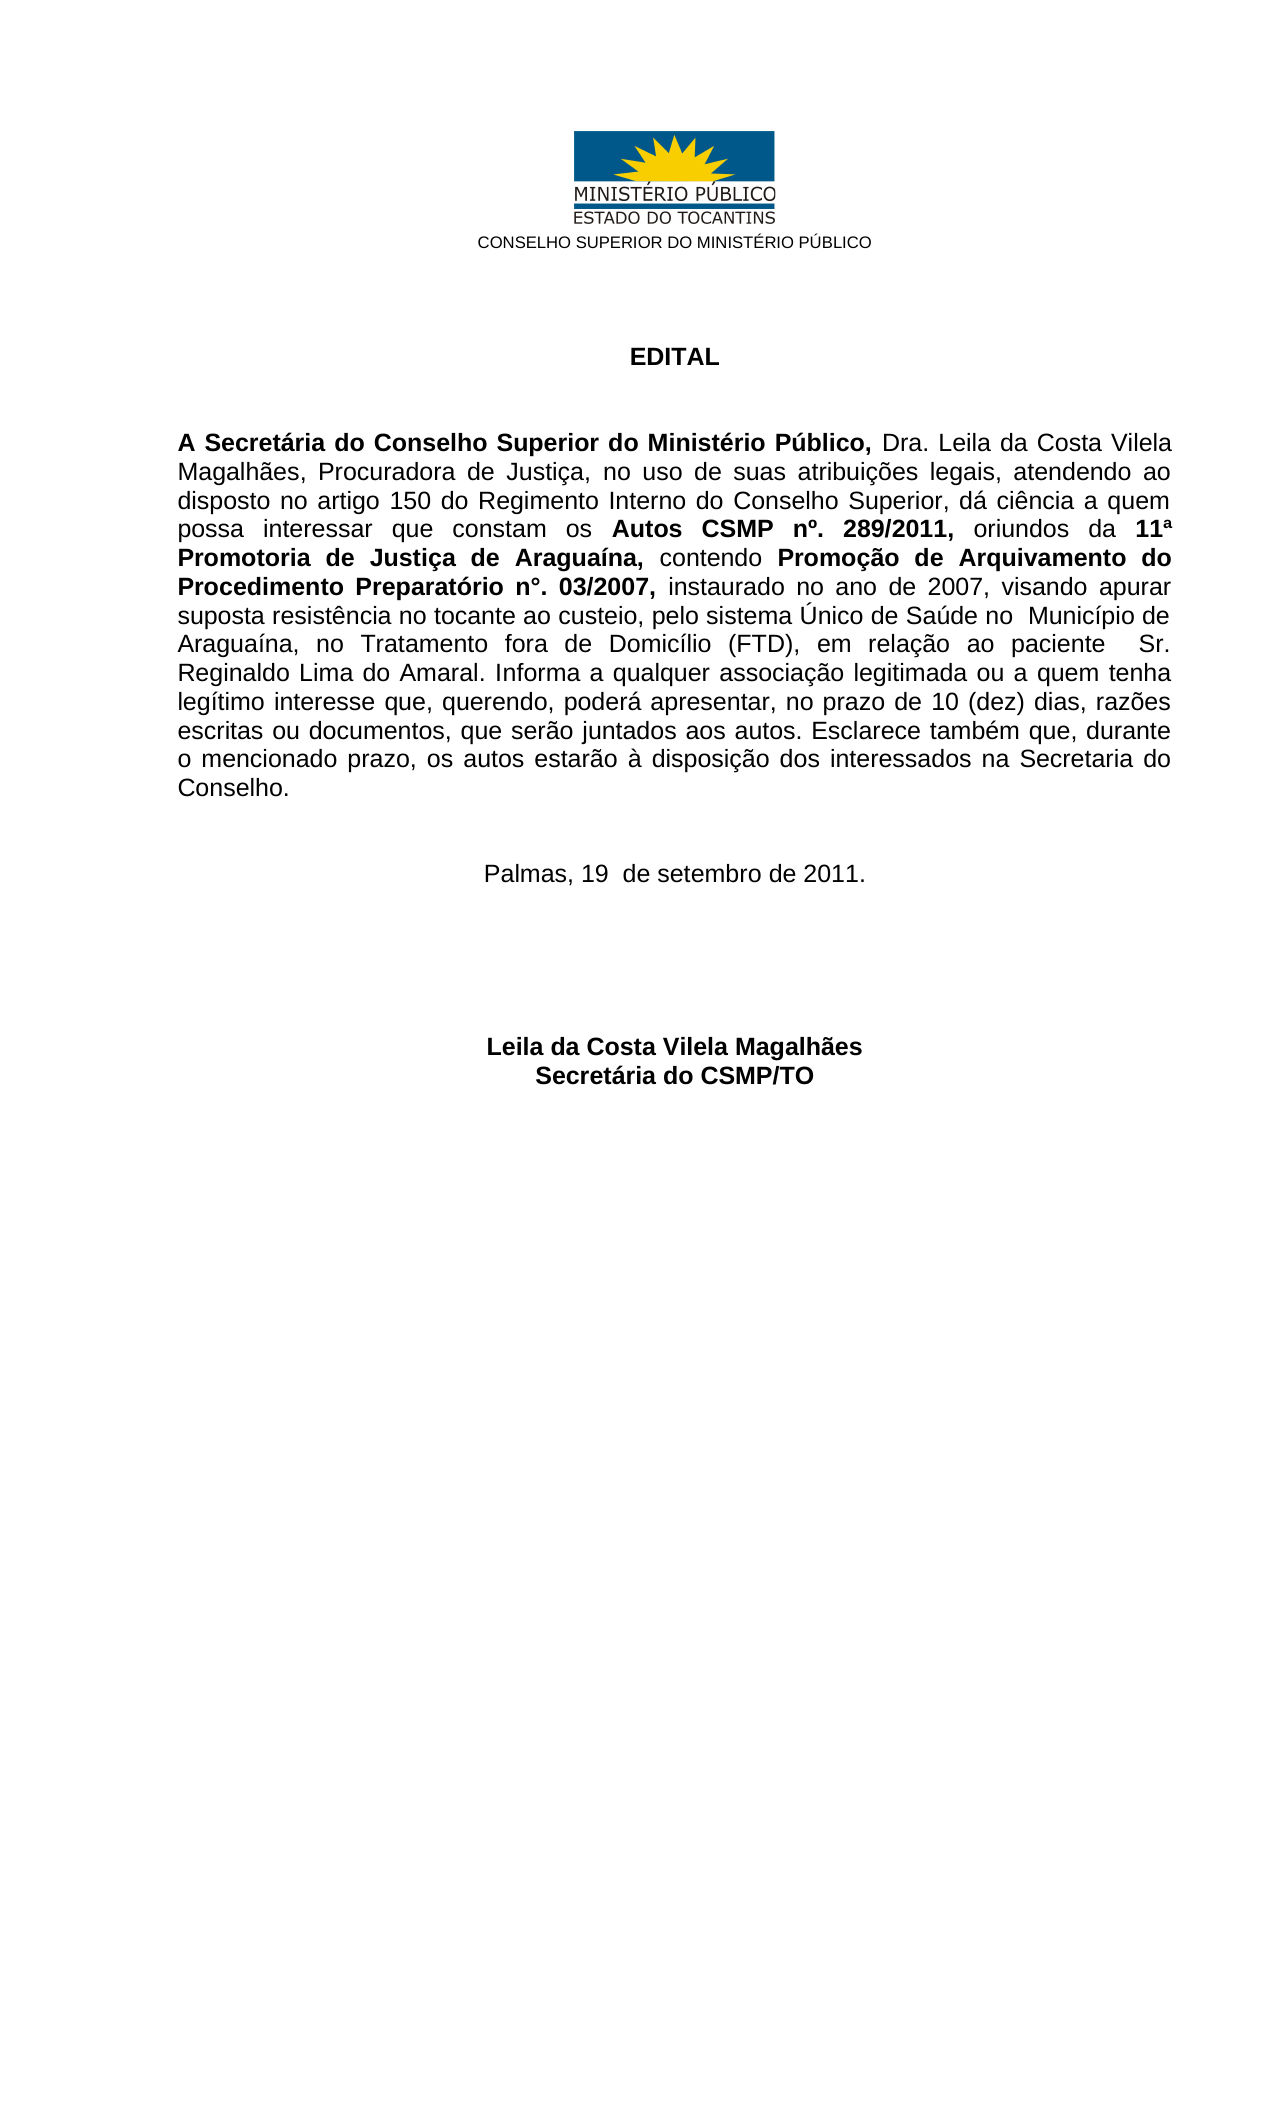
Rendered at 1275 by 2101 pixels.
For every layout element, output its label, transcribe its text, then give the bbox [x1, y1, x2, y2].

text Palmas, 19 de setembro de 2011. [177, 859, 1172, 888]
picture [574, 131, 776, 224]
text A Secretária do Conselho Superior do Ministério Público, Dra. Leila da Costa Vilela Magalhães, Procuradora de Justiça, no uso de suas atribuições legais, atendendo ao disposto no artigo 150 do Regimento Interno do Conselho Superior, dá ciência a quem possa interessar que constam os Autos CSMP nº. 289/2011, oriundos da 11ª Promotoria de Justiça de Araguaína, contendo Promoção de Arquivamento do Procedimento Preparatório n°. 03/2007, instaurado no ano de 2007, visando apurar suposta resistência no tocante ao custeio, pelo sistema Único de Saúde no Município de Araguaína, no Tratamento fora de Domicílio (FTD), em relação ao paciente Sr. Reginaldo Lima do Amaral. Informa a qualquer associação legitimada ou a quem tenha legítimo interesse que, querendo, poderá apresentar, no prazo de 10 (dez) dias, razões escritas ou documentos, que serão juntados aos autos. Esclarece também que, durante o mencionado prazo, os autos estarão à disposição dos interessados na Secretaria do Conselho. [177, 428, 1172, 802]
text Secretária do CSMP/TO [177, 1061, 1172, 1089]
text EDITAL [177, 342, 1172, 371]
text Leila da Costa Vilela Magalhães [177, 1032, 1172, 1061]
